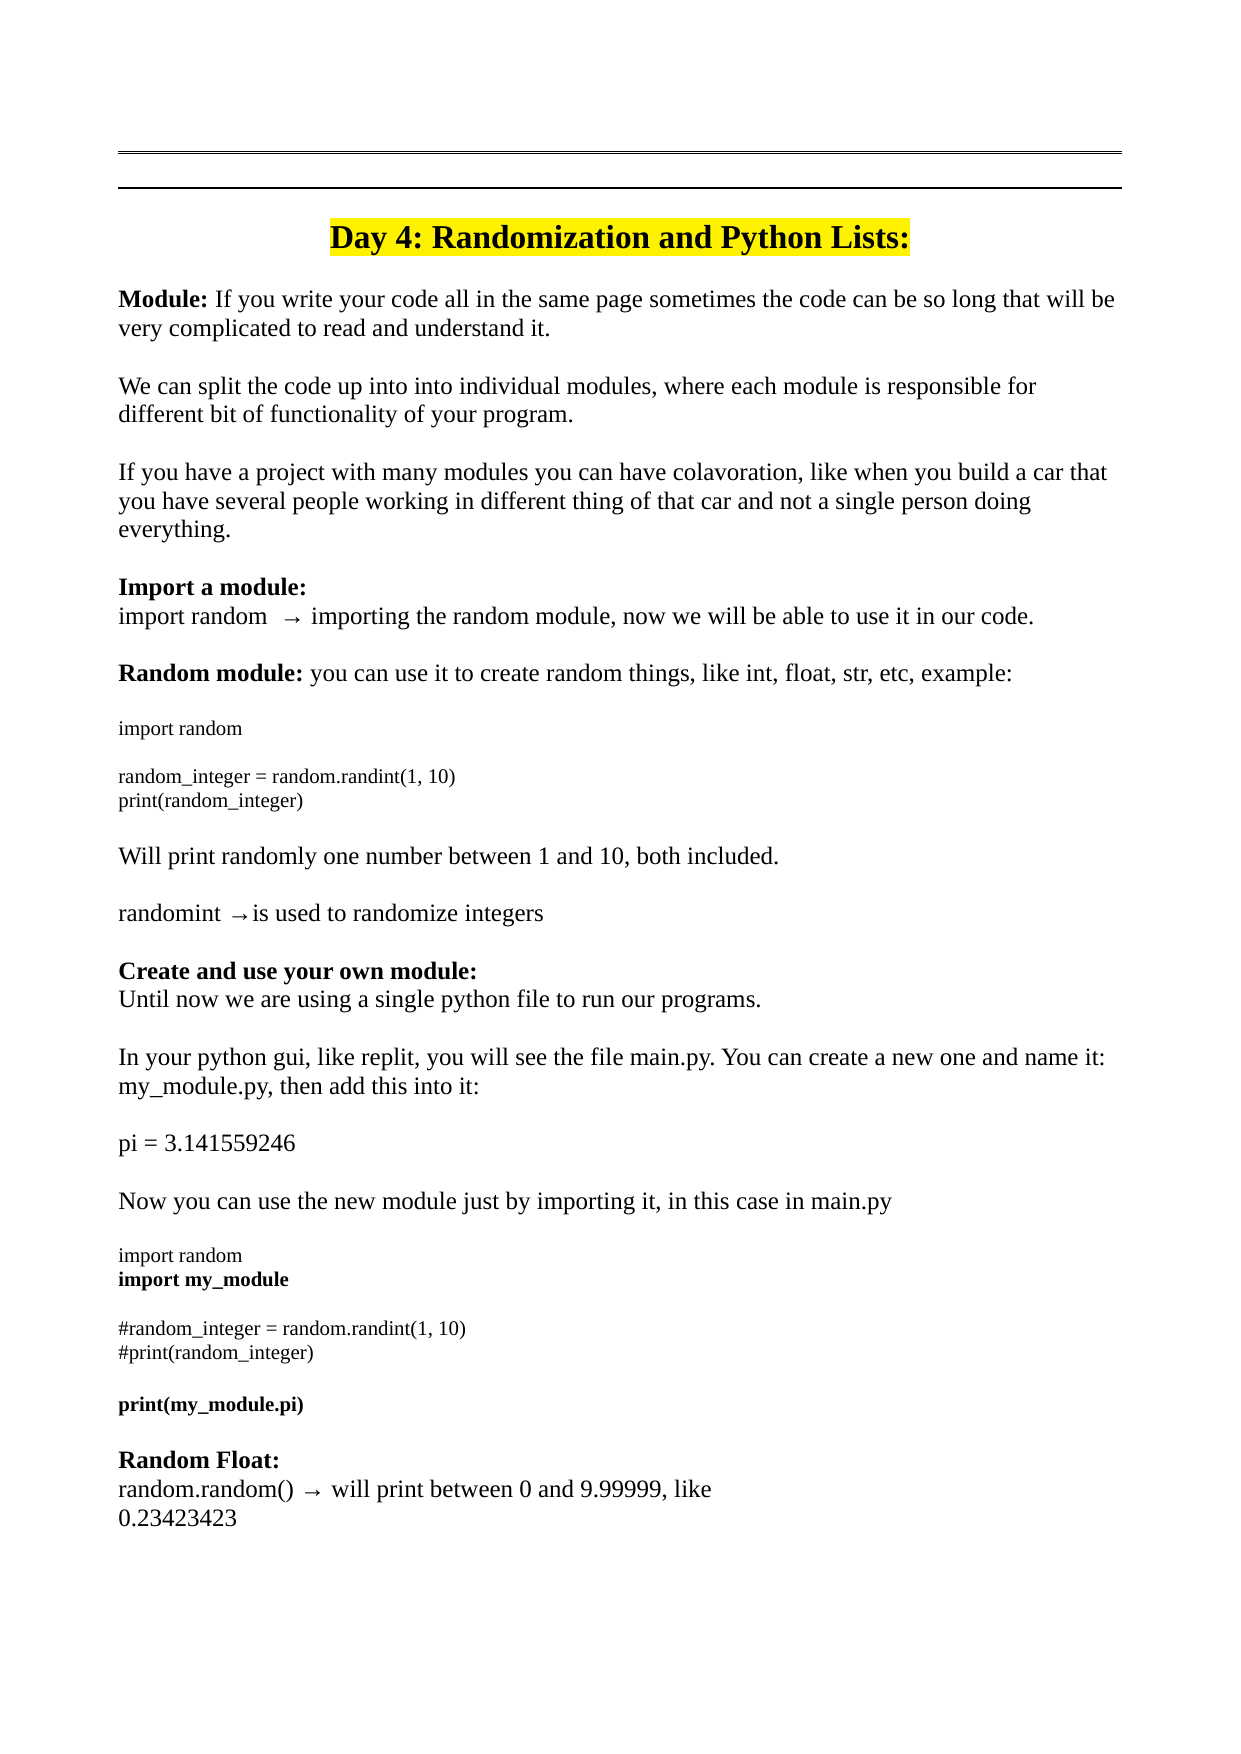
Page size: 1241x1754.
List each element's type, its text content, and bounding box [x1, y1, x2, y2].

text print(random_integer) [118, 788, 1122, 812]
text import random [118, 716, 1122, 740]
text pi = 3.141559246 [118, 1128, 1122, 1157]
text #random_integer = random.randint(1, 10) [118, 1316, 1122, 1339]
text If you have a project with many modules you can have colavoration, like when you build a car that you have several people working in different thing of that car and not a single person doing everything. [118, 457, 1122, 543]
text random.random() → will print between 0 and 9.99999, like [118, 1474, 1122, 1503]
text Random module: you can use it to create random things, like int, float, str, etc, example: [118, 658, 1122, 687]
text In your python gui, like replit, you will see the file main.py. You can create a new one and name it: my_module.py, then add this into it: [118, 1042, 1122, 1099]
text Module: If you write your code all in the same page sometimes the code can be so long that will be very complicated to read and understand it. [118, 284, 1122, 342]
text import my_module [118, 1267, 1122, 1291]
text Create and use your own module: [118, 956, 1122, 984]
text import random [118, 1243, 1122, 1267]
text randomint →is used to randomize integers [118, 898, 1122, 927]
text Import a module: [118, 572, 1122, 601]
text Until now we are using a single python file to run our programs. [118, 984, 1122, 1013]
text Day 4: Randomization and Python Lists: [118, 217, 1122, 256]
text import random → importing the random module, now we will be able to use it in our code. [118, 601, 1122, 629]
text 0.23423423 [118, 1503, 1122, 1531]
text #print(random_integer) [118, 1339, 1122, 1364]
text random_integer = random.randint(1, 10) [118, 764, 1122, 788]
text Now you can use the new module just by importing it, in this case in main.py [118, 1186, 1122, 1214]
text print(my_module.pi) [118, 1392, 1122, 1416]
text Random Float: [118, 1445, 1122, 1474]
text We can split the code up into into individual modules, where each module is responsible for different bit of functionality of your program. [118, 371, 1122, 428]
text Will print randomly one number between 1 and 10, both included. [118, 841, 1122, 869]
